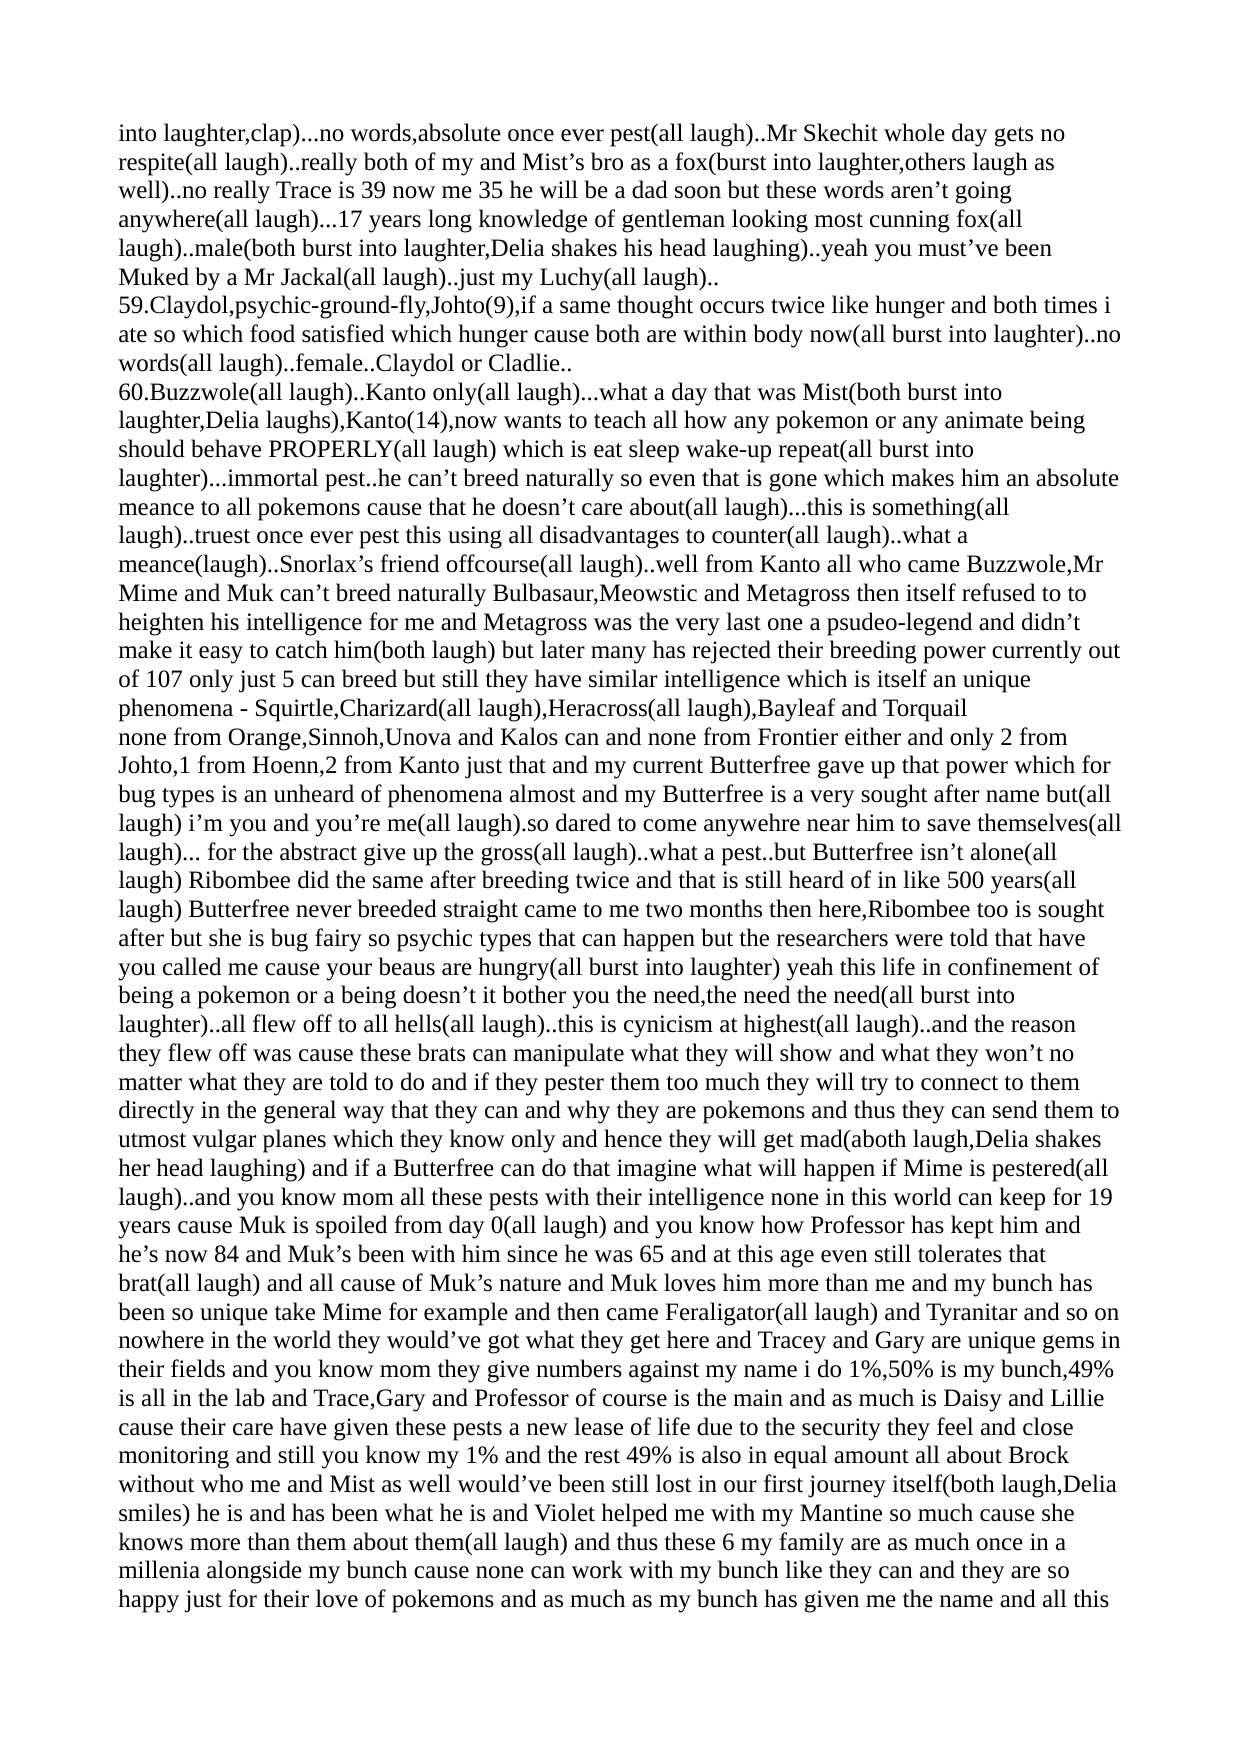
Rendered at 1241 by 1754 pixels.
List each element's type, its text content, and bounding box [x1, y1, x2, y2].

text into laughter,clap)...no words,absolute once ever pest(all laugh)..Mr Skechit whole day gets no respite(all laugh)..really both of my and Mist’s bro as a fox(burst into laughter,others laugh as well)..no really Trace is 39 now me 35 he will be a dad soon but these words aren’t going anywhere(all laugh)...17 years long knowledge of gentleman looking most cunning fox(all laugh)..male(both burst into laughter,Delia shakes his head laughing)..yeah you must’ve been Muked by a Mr Jackal(all laugh)..just my Luchy(all laugh).. [118, 118, 1122, 291]
text 59.Claydol,psychic-ground-fly,Johto(9),if a same thought occurs twice like hunger and both times i ate so which food satisfied which hunger cause both are within body now(all burst into laughter)..no words(all laugh)..female..Claydol or Cladlie.. [118, 291, 1122, 377]
text none from Orange,Sinnoh,Unova and Kalos can and none from Frontier either and only 2 from Johto,1 from Hoenn,2 from Kanto just that and my current Butterfree gave up that power which for bug types is an unheard of phenomena almost and my Butterfree is a very sought after name but(all laugh) i’m you and you’re me(all laugh).so dared to come anywehre near him to save themselves(all laugh)... for the abstract give up the gross(all laugh)..what a pest..but Butterfree isn’t alone(all laugh) Ribombee did the same after breeding twice and that is still heard of in like 500 years(all laugh) Butterfree never breeded straight came to me two months then here,Ribombee too is sought after but she is bug fairy so psychic types that can happen but the researchers were told that have you called me cause your beaus are hungry(all burst into laughter) yeah this life in confinement of being a pokemon or a being doesn’t it bother you the need,the need the need(all burst into laughter)..all flew off to all hells(all laugh)..this is cynicism at highest(all laugh)..and the reason they flew off was cause these brats can manipulate what they will show and what they won’t no matter what they are told to do and if they pester them too much they will try to connect to them directly in the general way that they can and why they are pokemons and thus they can send them to utmost vulgar planes which they know only and hence they will get mad(aboth laugh,Delia shakes her head laughing) and if a Butterfree can do that imagine what will happen if Mime is pestered(all laugh)..and you know mom all these pests with their intelligence none in this world can keep for 19 years cause Muk is spoiled from day 0(all laugh) and you know how Professor has kept him and he’s now 84 and Muk’s been with him since he was 65 and at this age even still tolerates that brat(all laugh) and all cause of Muk’s nature and Muk loves him more than me and my bunch has been so unique take Mime for example and then came Feraligator(all laugh) and Tyranitar and so on nowhere in the world they would’ve got what they get here and Tracey and Gary are unique gems in their fields and you know mom they give numbers against my name i do 1%,50% is my bunch,49% is all in the lab and Trace,Gary and Professor of course is the main and as much is Daisy and Lillie cause their care have given these pests a new lease of life due to the security they feel and close monitoring and still you know my 1% and the rest 49% is also in equal amount all about Brock without who me and Mist as well would’ve been still lost in our first journey itself(both laugh,Delia smiles) he is and has been what he is and Violet helped me with my Mantine so much cause she knows more than them about them(all laugh) and thus these 6 my family are as much once in a millenia alongside my bunch cause none can work with my bunch like they can and they are so happy just for their love of pokemons and as much as my bunch has given me the name and all this [118, 722, 1122, 1613]
text 60.Buzzwole(all laugh)..Kanto only(all laugh)...what a day that was Mist(both burst into laughter,Delia laughs),Kanto(14),now wants to teach all how any pokemon or any animate being should behave PROPERLY(all laugh) which is eat sleep wake-up repeat(all burst into laughter)...immortal pest..he can’t breed naturally so even that is gone which makes him an absolute meance to all pokemons cause that he doesn’t care about(all laugh)...this is something(all laugh)..truest once ever pest this using all disadvantages to counter(all laugh)..what a meance(laugh)..Snorlax’s friend offcourse(all laugh)..well from Kanto all who came Buzzwole,Mr Mime and Muk can’t breed naturally Bulbasaur,Meowstic and Metagross then itself refused to to heighten his intelligence for me and Metagross was the very last one a psudeo-legend and didn’t make it easy to catch him(both laugh) but later many has rejected their breeding power currently out of 107 only just 5 can breed but still they have similar intelligence which is itself an unique phenomena - Squirtle,Charizard(all laugh),Heracross(all laugh),Bayleaf and Torquail [118, 377, 1122, 722]
